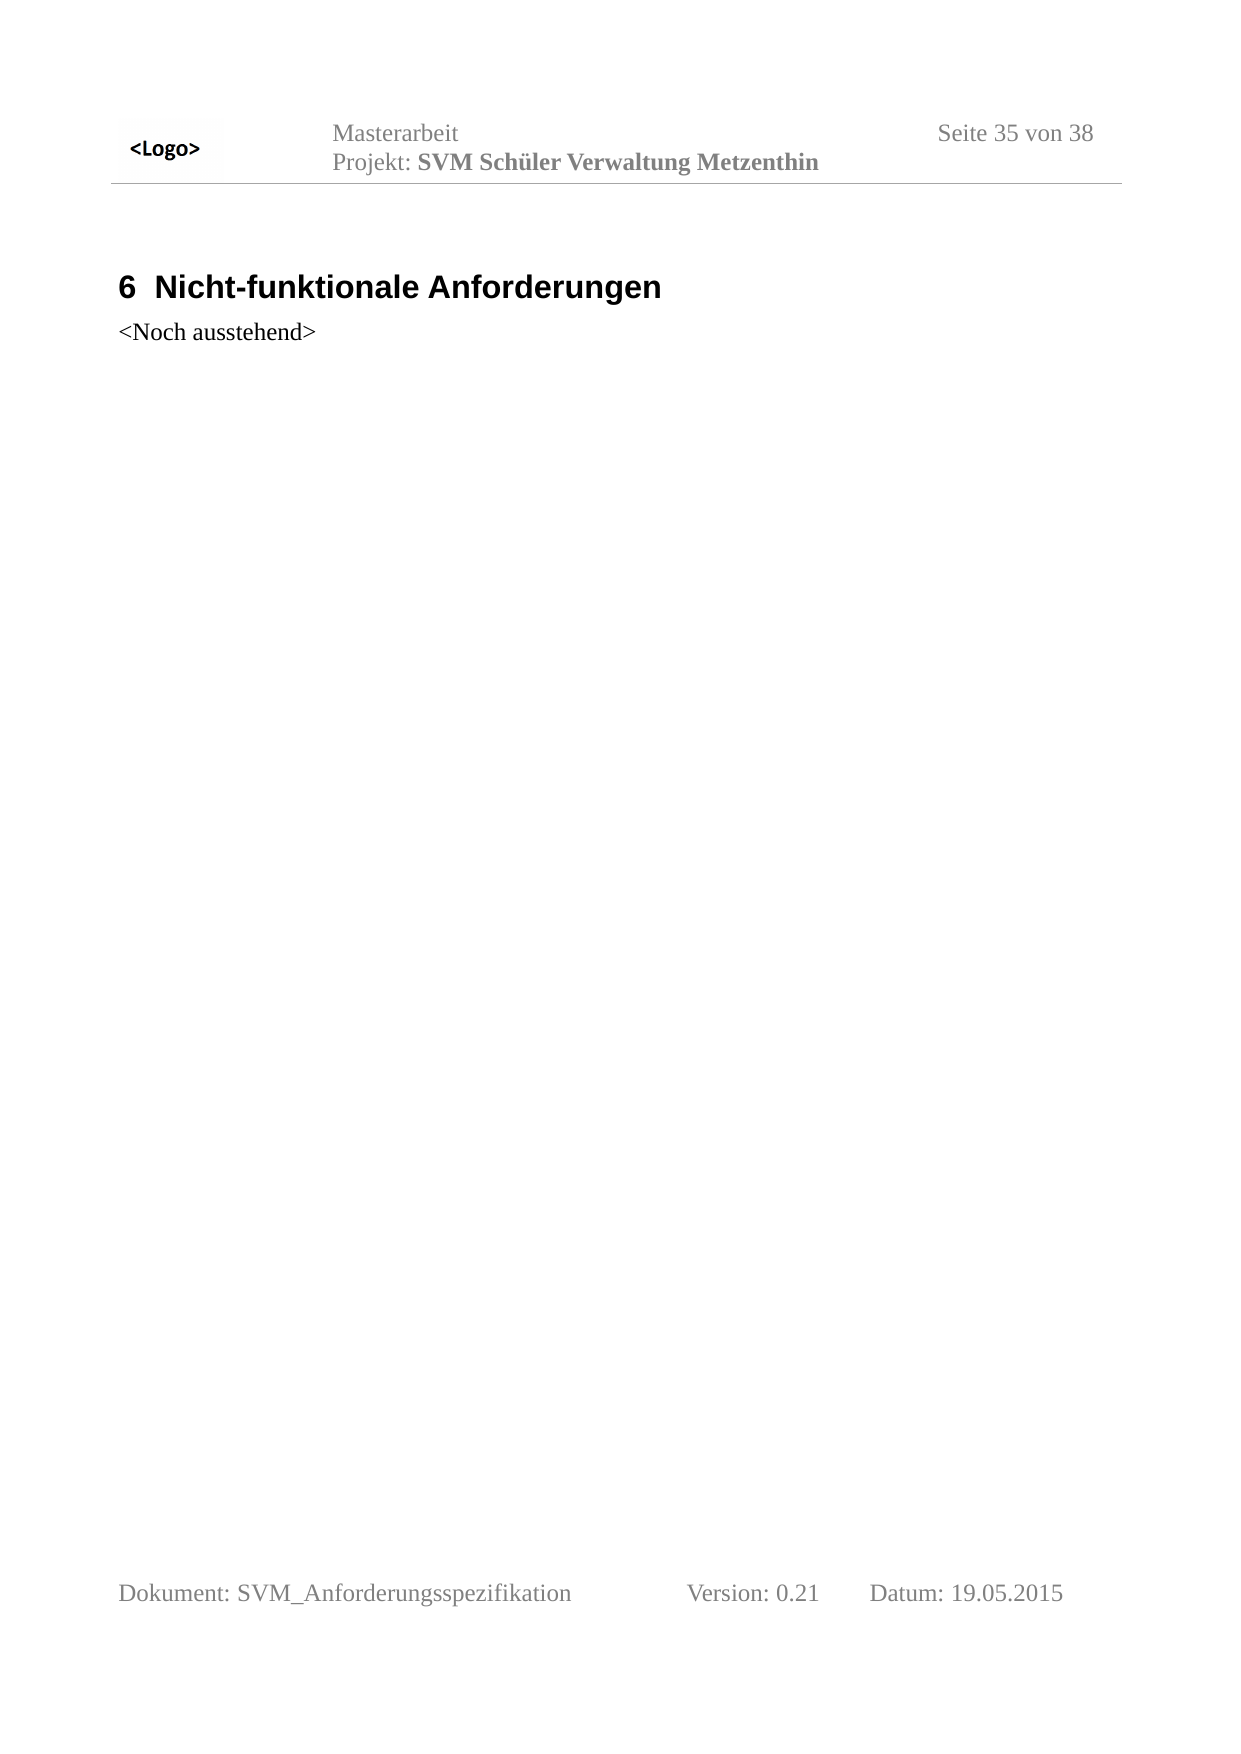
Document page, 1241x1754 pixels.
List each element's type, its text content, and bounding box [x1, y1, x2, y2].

picture [118, 118, 224, 183]
text <Noch ausstehend> [118, 317, 1122, 346]
subtitle Nicht-funktionale Anforderungen [118, 267, 1122, 305]
